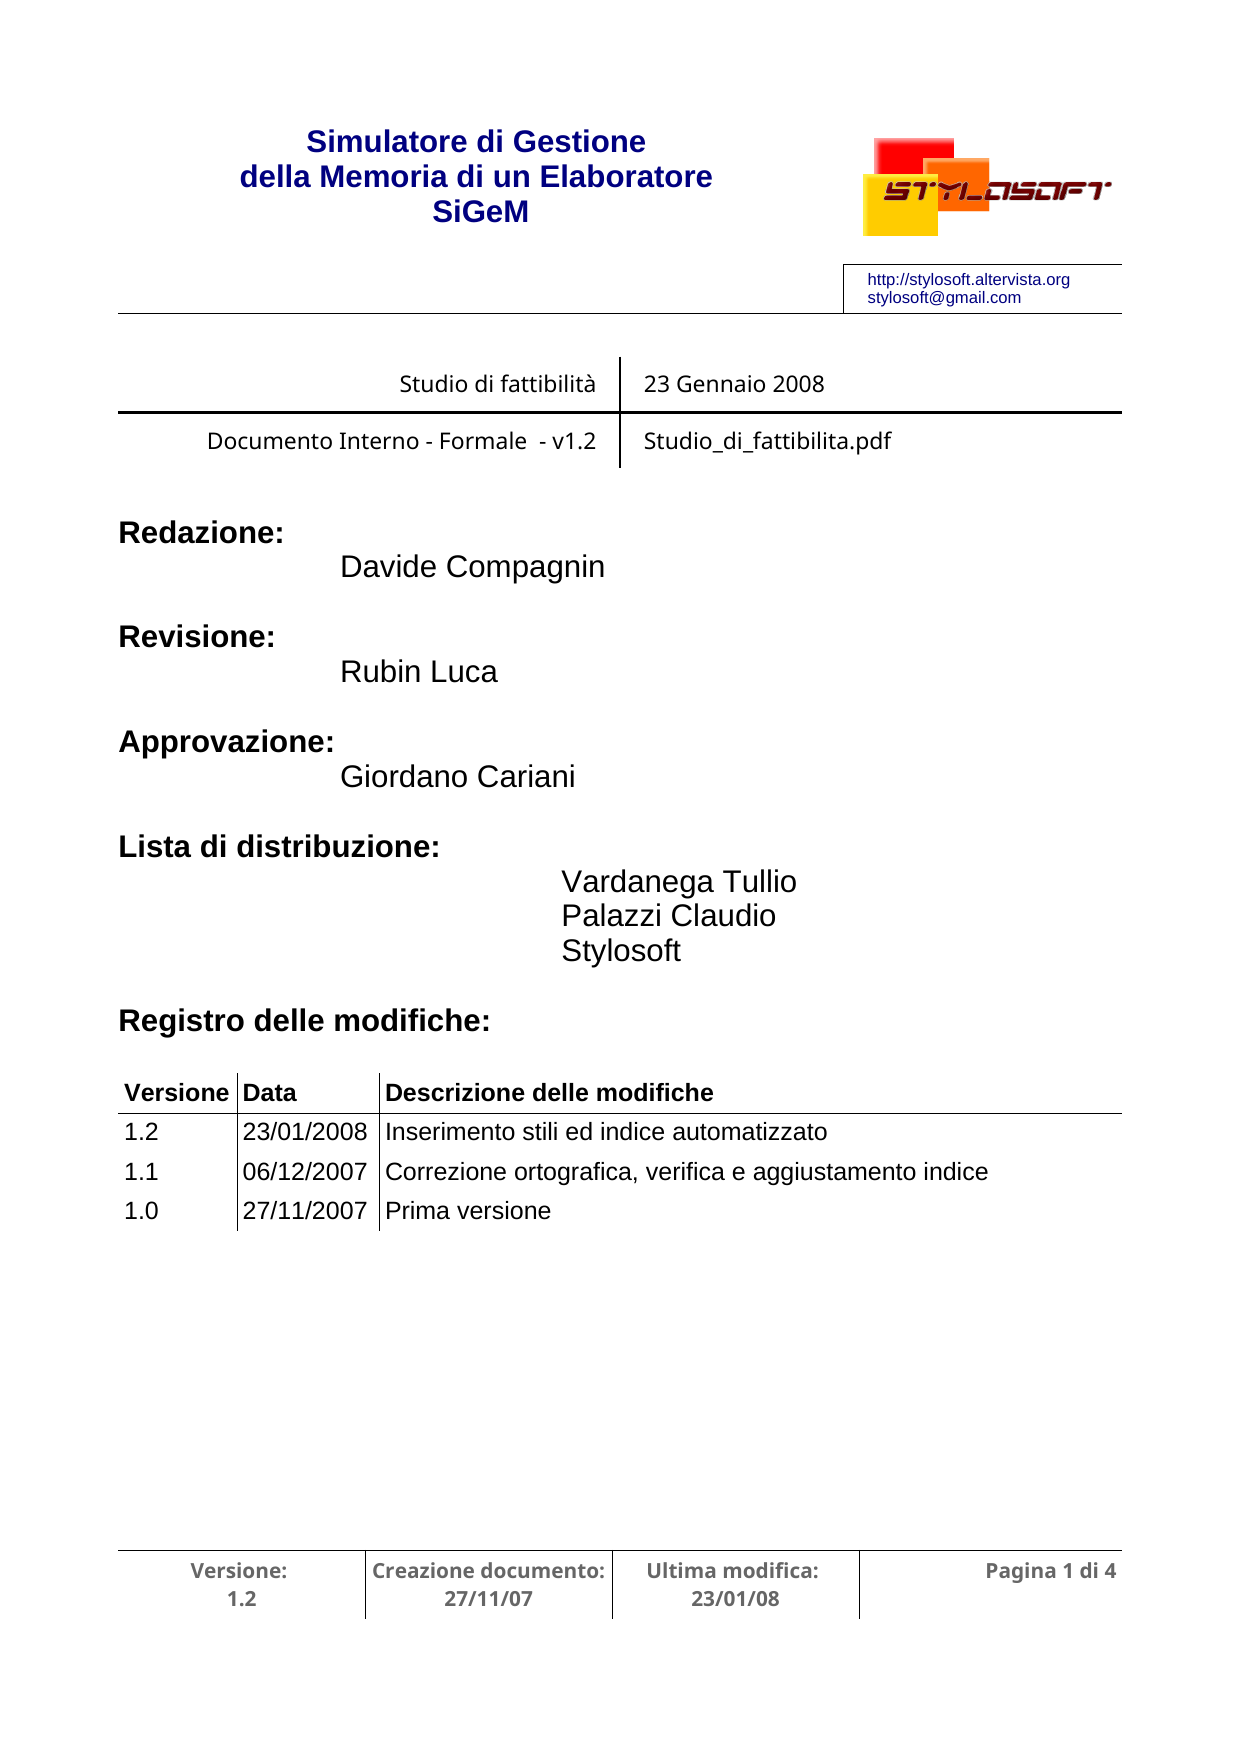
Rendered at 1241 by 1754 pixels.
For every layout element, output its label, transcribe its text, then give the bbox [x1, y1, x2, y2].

table_cell Prima versione [380, 1191, 1122, 1231]
table_header Descrizione delle modifiche [380, 1073, 1122, 1112]
text Registro delle modifiche: [118, 1003, 1122, 1038]
table_header 23 Gennaio 2008 [621, 357, 1122, 411]
text Revisione: [118, 619, 1122, 654]
table_cell 1.2 [118, 1114, 237, 1152]
table_cell 27/11/2007 [238, 1191, 379, 1231]
text Approvazione: [118, 724, 1122, 759]
text Stylosoft [118, 933, 1122, 968]
text Lista di distribuzione: [118, 829, 1122, 864]
table_header Studio di fattibilità [118, 357, 619, 411]
text Palazzi Claudio [118, 898, 1122, 933]
table_cell 1.0 [118, 1191, 237, 1231]
table_cell 23/01/2008 [238, 1114, 379, 1152]
text Davide Compagnin [118, 549, 1122, 584]
table_cell 1.1 [118, 1152, 237, 1191]
text Giordano Cariani [118, 759, 1122, 794]
table_cell Studio_di_fattibilita.pdf [621, 414, 1122, 468]
text Redazione: [118, 515, 1122, 549]
table_header Data [238, 1073, 379, 1112]
table_cell Inserimento stili ed indice automatizzato [380, 1114, 1122, 1152]
table_cell Documento Interno - Formale - v1.2 [118, 414, 619, 468]
table_cell 06/12/2007 [238, 1152, 379, 1191]
table_cell Correzione ortografica, verifica e aggiustamento indice [380, 1152, 1122, 1191]
text Vardanega Tullio [118, 864, 1122, 898]
picture [848, 123, 1117, 247]
table_header Versione [118, 1073, 237, 1112]
text Rubin Luca [118, 654, 1122, 689]
